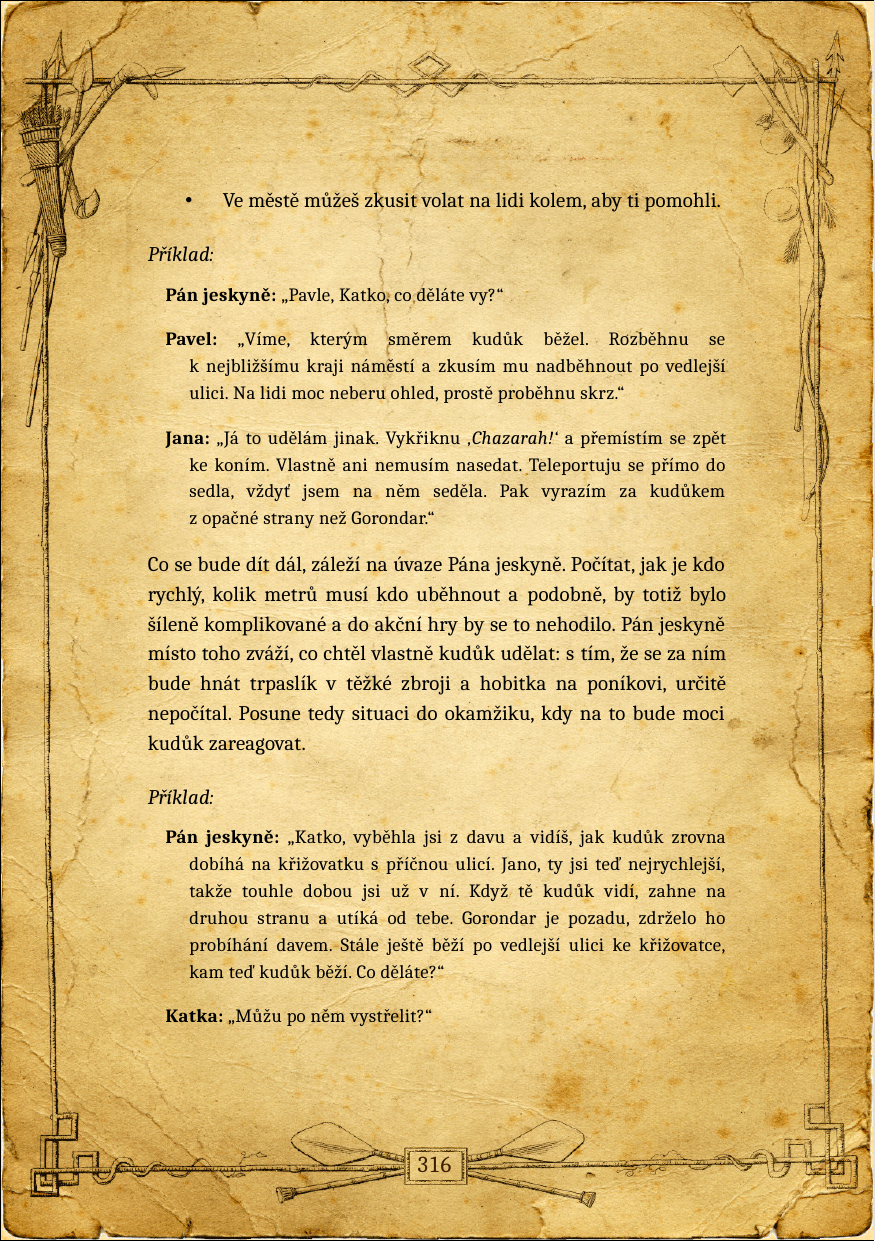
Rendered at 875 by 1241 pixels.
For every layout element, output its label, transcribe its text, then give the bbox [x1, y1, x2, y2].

text Katka: „Můžu po něm vystřelit?“ [165, 1006, 726, 1027]
text Pán jeskyně: „Katko, vyběhla jsi z⁠ davu a⁠ vidíš, jak kudůk zrovna dobíhá na křižovatku s⁠ příčnou ulicí. Jano, ty jsi teď nejrychlejší, takže touhle dobou jsi už v⁠ ní. Když tě kudůk vidí, zahne na druhou stranu a⁠ utíká od tebe. Gorondar je pozadu, zdrželo ho probíhání davem. Stále ještě běží po vedlejší ulici ke křižovatce, kam teď kudůk běží. Co děláte?“ [165, 827, 726, 983]
text Co se bude dít dál, záleží na úvaze Pána jeskyně. Počítat, jak je kdo rychlý, kolik metrů musí kdo uběhnout a⁠ podobně, by totiž bylo šíleně komplikované a⁠ do akční hry by se to nehodilo. Pán jeskyně místo toho zváží, co chtěl vlastně kudůk udělat: s⁠ tím, že se za ním bude hnát trpaslík v⁠ těžké zbroji a⁠ hobitka na poníkovi, určitě nepočítal. Posune tedy situaci do okamžiku, kdy na to bude moci kudůk zareagovat. [148, 552, 726, 756]
text Příklad: [148, 785, 726, 809]
text Jana: „Já to udělám jinak. Vykřiknu ‚Chazarah!‘ a⁠ přemístím se zpět ke koním. Vlastně ani nemusím nasedat. Teleportuju se přímo do sedla, vždyť jsem na něm seděla. Pak vyrazím za kudůkem z⁠ opačné strany než Gorondar.“ [165, 427, 726, 529]
text Pavel: „Víme, kterým směrem kudůk běžel. Rozběhnu se k⁠ nejbližšímu kraji náměstí a⁠ zkusím mu nadběhnout po vedlejší ulici. Na lidi moc neberu ohled, prostě proběhnu skrz.“ [165, 329, 726, 404]
text Příklad: [148, 243, 726, 267]
text Pán jeskyně: „Pavle, Katko, co děláte vy?“ [165, 284, 726, 306]
list Ve městě můžeš zkusit volat na lidi kolem, aby ti pomohli. [185, 189, 726, 213]
picture [1, 1, 874, 1240]
